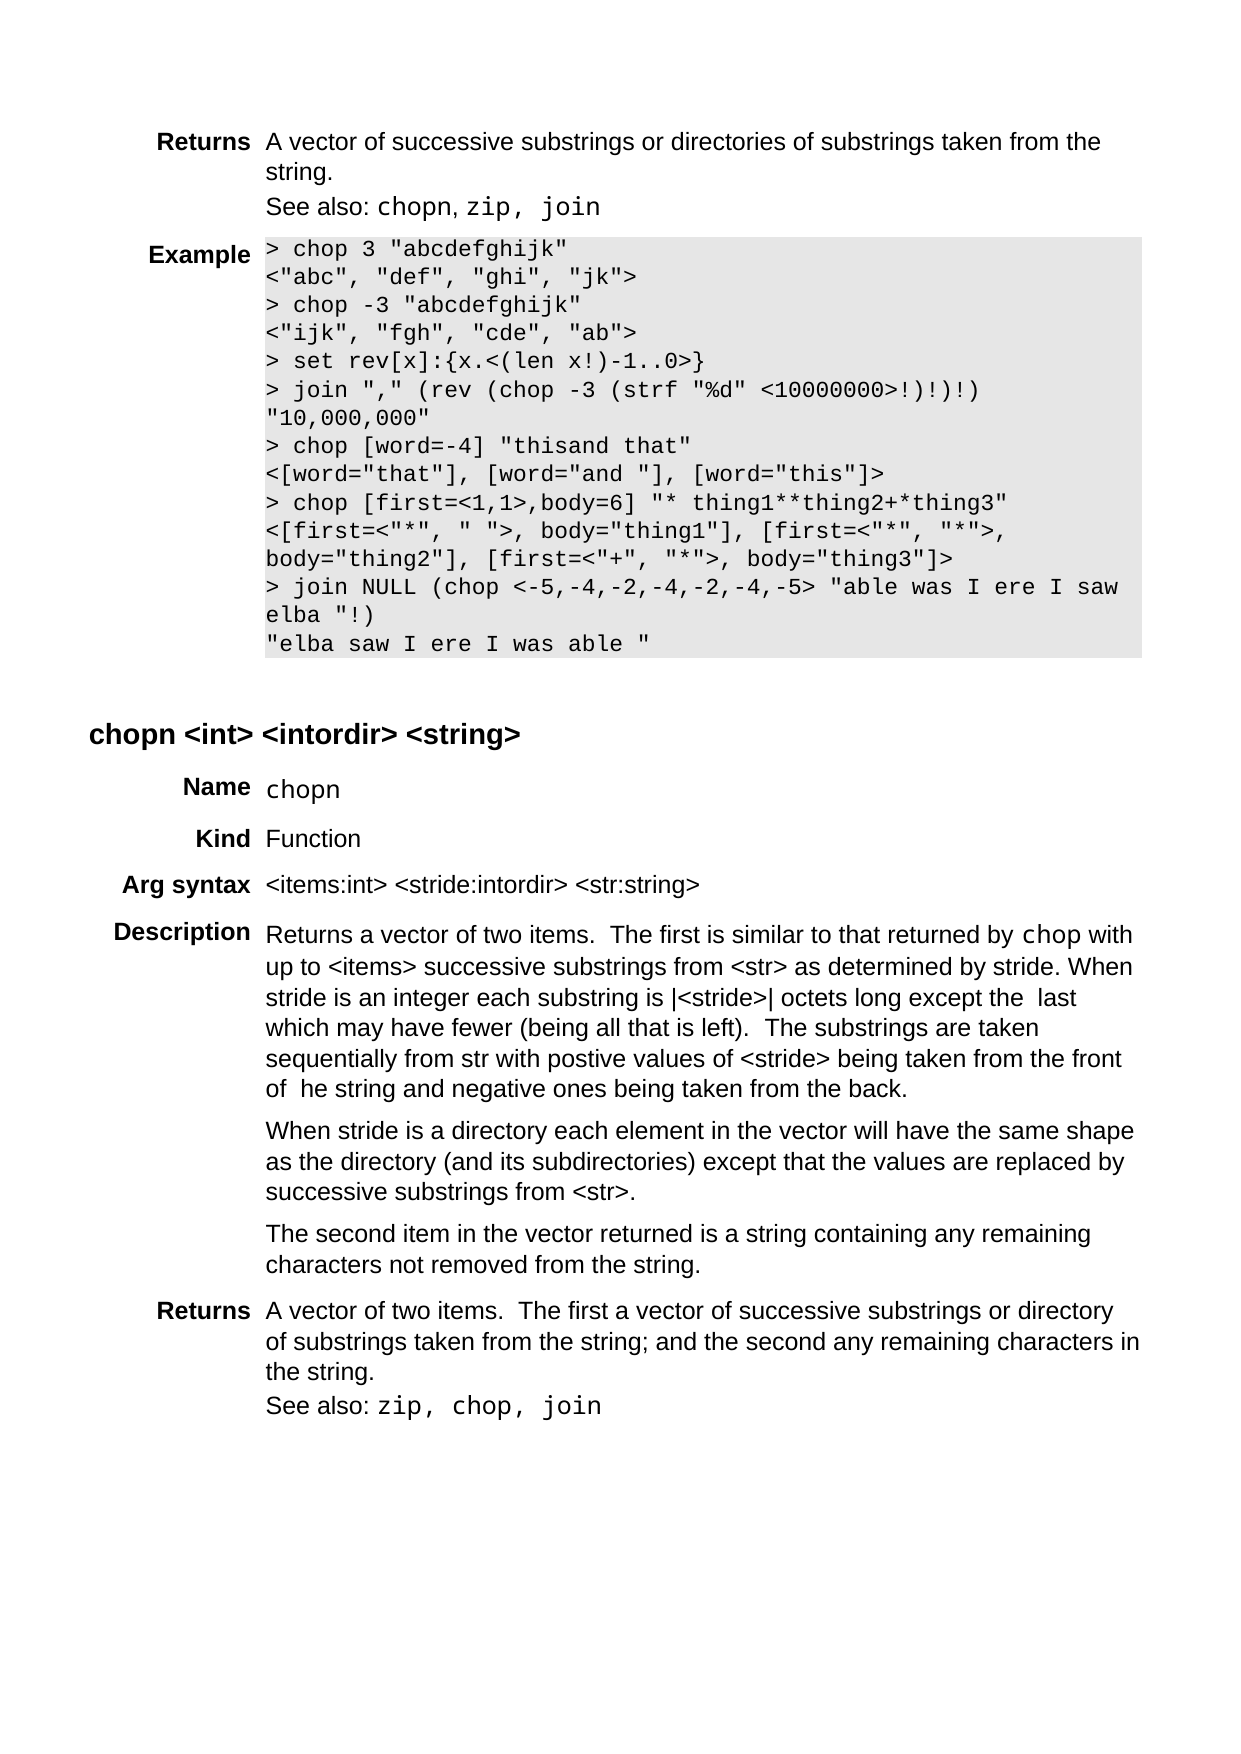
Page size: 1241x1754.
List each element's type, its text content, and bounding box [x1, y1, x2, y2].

table_cell Kind [89, 815, 262, 861]
table_cell Returns [89, 118, 262, 231]
table_cell <items:int> <stride:intordir> <str:string> [263, 861, 1145, 908]
table_cell Returns [89, 1288, 262, 1431]
table_cell Description [89, 908, 262, 1287]
table_cell Returns a vector of two items. The first is similar to that returned by chop with up to <items> successive substrings from <str> as determined by stride. When stride is an integer each substring is |<stride>| octets long except the last which may have fewer (being all that is left). The substrings are taken sequentially from str with postive values of <stride> being taken from the front of he string and negative ones being taken from the back. When stride is a directory each element in the vector will have the same shape as the directory (and its subdirectories) except that the values are replaced by successive substrings from <str>. The second item in the vector returned is a string containing any remaining characters not removed from the string. [263, 908, 1145, 1287]
table_cell Arg syntax [89, 861, 262, 908]
table_cell Function [263, 815, 1145, 861]
table_cell Example [89, 231, 262, 670]
subtitle chopn <int> <intordir> <string> [88, 717, 1145, 751]
table_header chopn [263, 763, 1145, 815]
table_cell > chop 3 "abcdefghijk" <"abc", "def", "ghi", "jk"> > chop -3 "abcdefghijk" <"ijk", "fgh", "cde", "ab"> > set rev[x]:{x.<(len x!)-1..0>} > join "," (rev (chop -3 (strf "%d" <10000000>!)!)!) "10,000,000" > chop [word=-4] "thisand that" <[word="that"], [word="and "], [word="this"]> > chop [first=<1,1>,body=6] "* thing1**thing2+*thing3" <[first=<"*", " ">, body="thing1"], [first=<"*", "*">, body="thing2"], [first=<"+", "*">, body="thing3"]> > join NULL (chop <-5,-4,-2,-4,-2,-4,-5> "able was I ere I saw elba "!) "elba saw I ere I was able " [263, 231, 1145, 670]
table_header Name [89, 763, 262, 815]
table_cell A vector of successive substrings or directories of substrings taken from the string. See also: chopn, zip, join [263, 118, 1145, 231]
table_cell A vector of two items. The first a vector of successive substrings or directory of substrings taken from the string; and the second any remaining characters in the string. See also: zip, chop, join [263, 1288, 1145, 1431]
